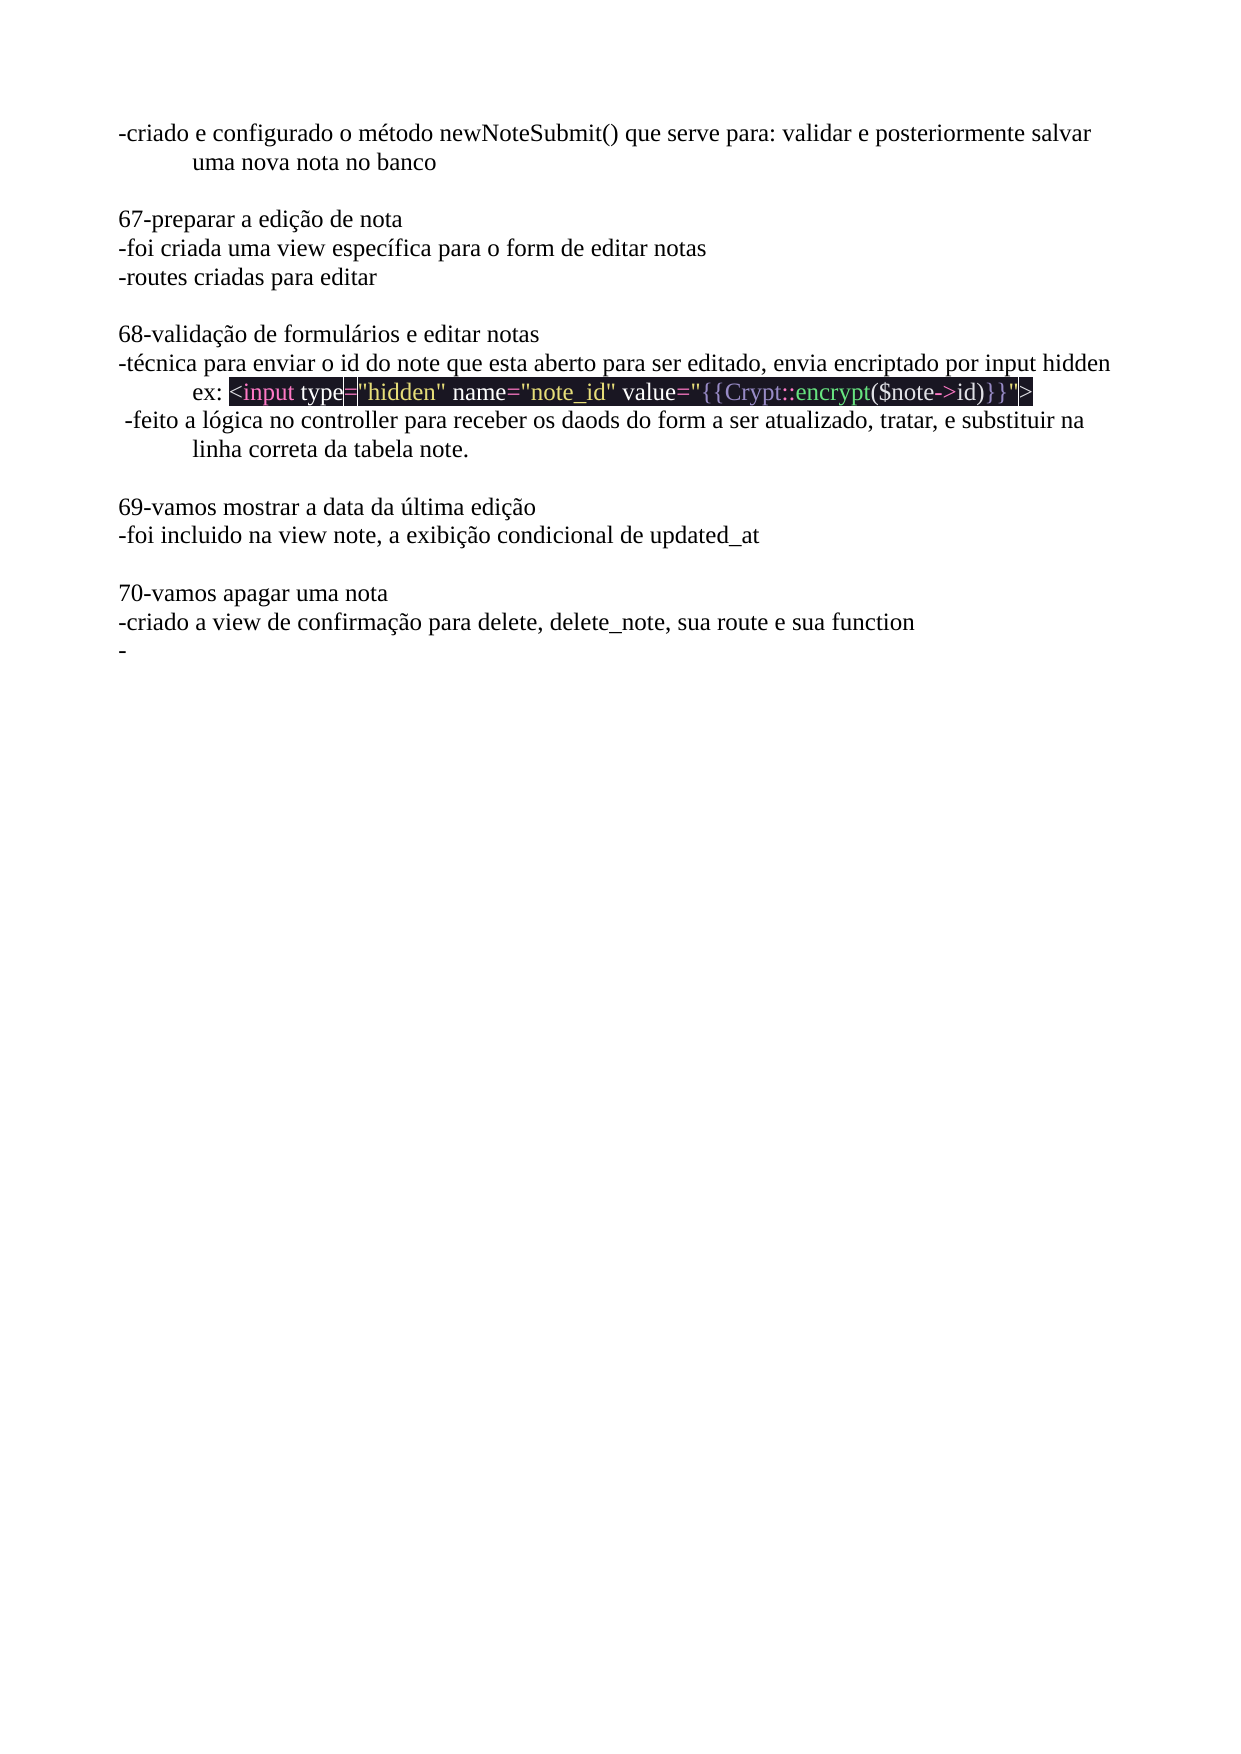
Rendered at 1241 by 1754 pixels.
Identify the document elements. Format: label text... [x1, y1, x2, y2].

text -foi criada uma view específica para o form de editar notas [118, 233, 1122, 262]
text -técnica para enviar o id do note que esta aberto para ser editado, envia encriptado por input hidden [118, 348, 1122, 377]
text 68-validação de formulários e editar notas [118, 319, 1122, 348]
text 69-vamos mostrar a data da última edição [118, 492, 1122, 521]
text - [118, 636, 1122, 664]
text -routes criadas para editar [118, 262, 1122, 291]
text -feito a lógica no controller para receber os daods do form a ser atualizado, tratar, e substituir na linha correta da tabela note. [118, 406, 1122, 463]
text -foi incluido na view note, a exibição condicional de updated_at [118, 521, 1122, 549]
text -criado e configurado o método newNoteSubmit() que serve para: validar e posteriormente salvar uma nova nota no banco [118, 118, 1122, 176]
text -criado a view de confirmação para delete, delete_note, sua route e sua function [118, 607, 1122, 636]
text ex: <input type="hidden" name="note_id" value="{{Crypt::encrypt($note->id)}}"> [118, 377, 1122, 406]
text 67-preparar a edição de nota [118, 204, 1122, 233]
text 70-vamos apagar uma nota [118, 578, 1122, 607]
